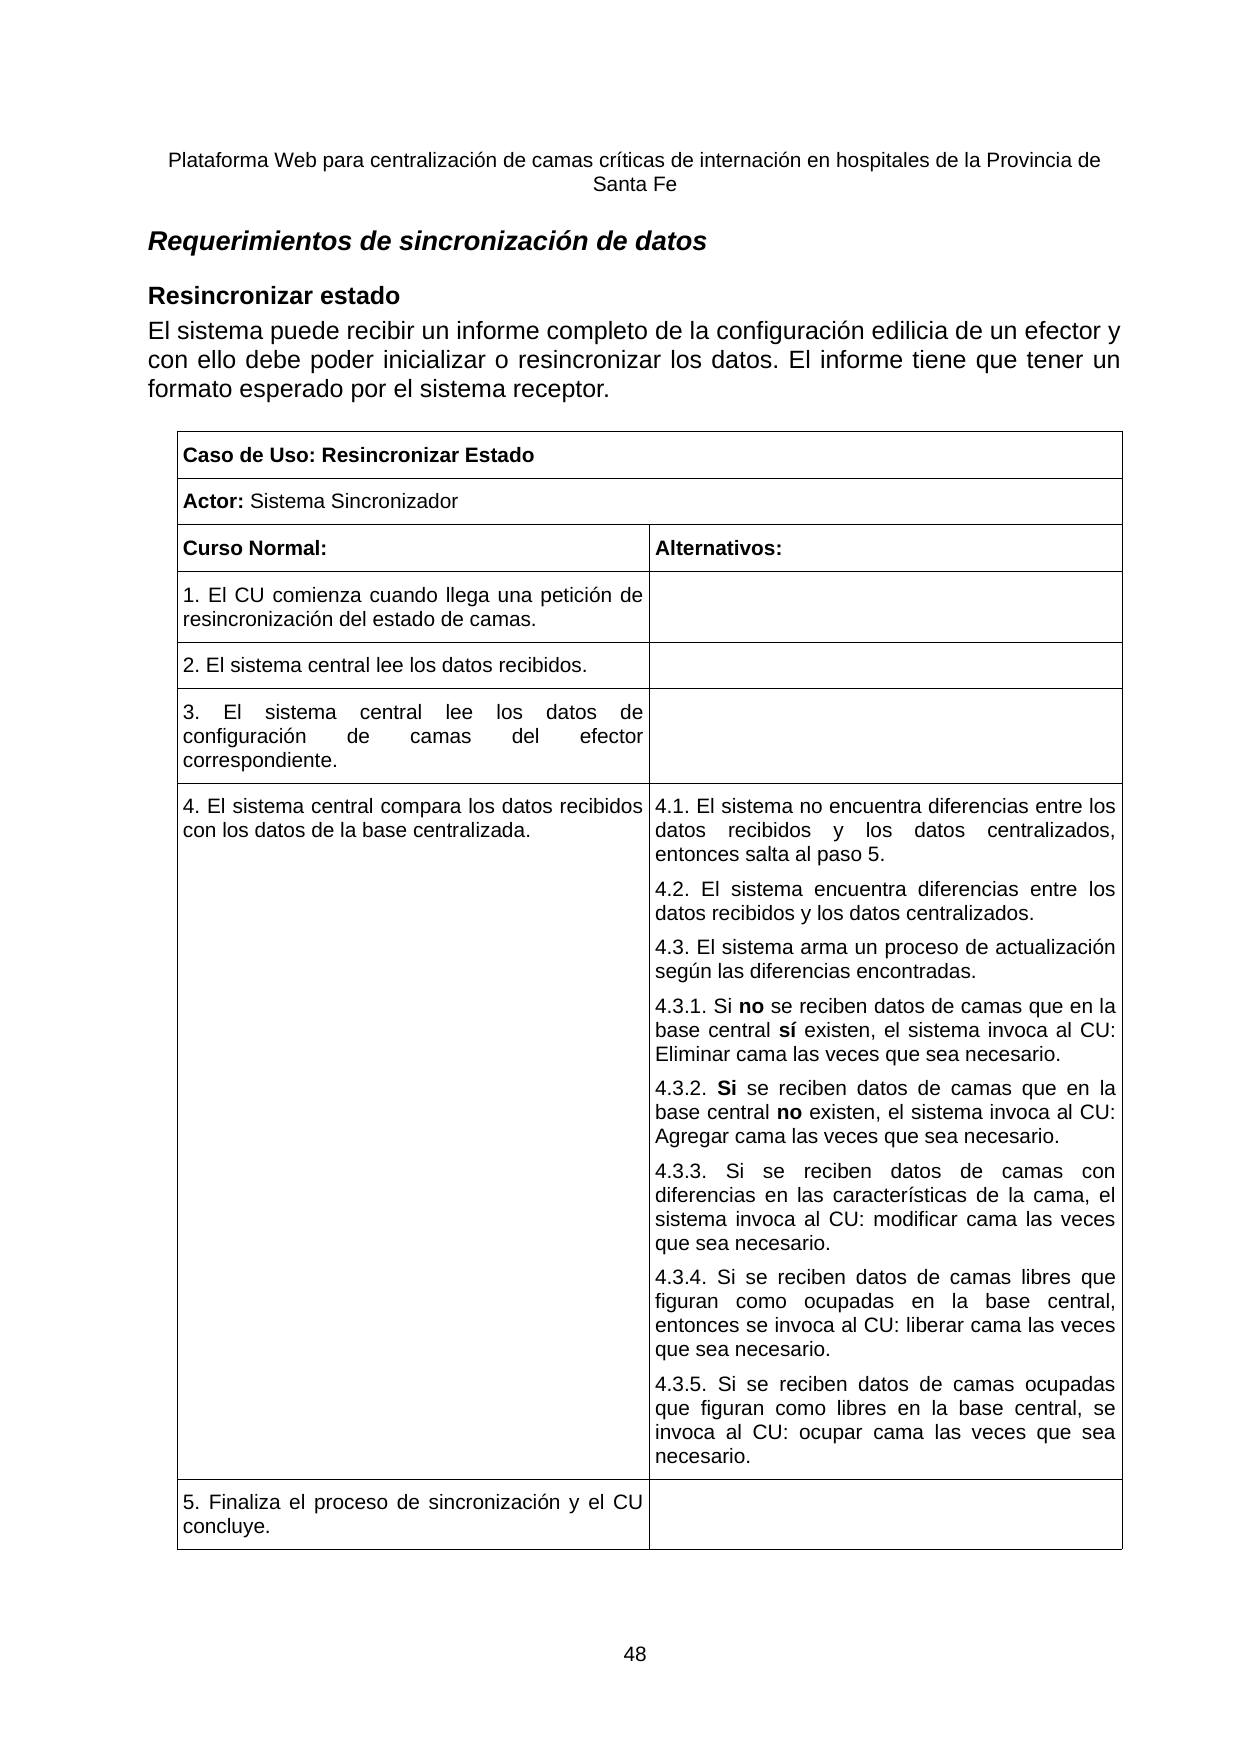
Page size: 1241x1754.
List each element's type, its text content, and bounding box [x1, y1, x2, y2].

table_cell 4.1. El sistema no encuentra diferencias entre los datos recibidos y los datos centralizados, entonces salta al paso 5. 4.2. El sistema encuentra diferencias entre los datos recibidos y los datos centralizados. 4.3. El sistema arma un proceso de actualización según las diferencias encontradas. 4.3.1. Si no se reciben datos de camas que en la base central sí existen, el sistema invoca al CU: Eliminar cama las veces que sea necesario. 4.3.2. Si se reciben datos de camas que en la base central no existen, el sistema invoca al CU: Agregar cama las veces que sea necesario. 4.3.3. Si se reciben datos de camas con diferencias en las características de la cama, el sistema invoca al CU: modificar cama las veces que sea necesario. 4.3.4. Si se reciben datos de camas libres que figuran como ocupadas en la base central, entonces se invoca al CU: liberar cama las veces que sea necesario. 4.3.5. Si se reciben datos de camas ocupadas que figuran como libres en la base central, se invoca al CU: ocupar cama las veces que sea necesario. [650, 784, 1122, 1478]
table_header Caso de Uso: Resincronizar Estado [178, 432, 1122, 478]
table_cell 3. El sistema central lee los datos de configuración de camas del efector correspondiente. [178, 689, 649, 782]
text El sistema puede recibir un informe completo de la configuración edilicia de un efector y con ello debe poder inicializar o resincronizar los datos. El informe tiene que tener un formato esperado por el sistema receptor. [148, 316, 1122, 402]
table_cell 4. El sistema central compara los datos recibidos con los datos de la base centralizada. [178, 784, 649, 1478]
table_cell Curso Normal: [178, 525, 649, 571]
table_cell 1. El CU comienza cuando llega una petición de resincronización del estado de camas. [178, 572, 649, 641]
table_cell 5. Finaliza el proceso de sincronización y el CU concluye. [178, 1480, 649, 1549]
subtitle Requerimientos de sincronización de datos [148, 225, 1122, 256]
subtitle Resincronizar estado [148, 281, 1122, 310]
table_cell [650, 572, 1122, 641]
table_cell [650, 689, 1122, 782]
table_cell Actor: Sistema Sincronizador [178, 479, 1122, 524]
table_cell [650, 643, 1122, 688]
table_cell [650, 1480, 1122, 1549]
table_cell 2. El sistema central lee los datos recibidos. [178, 643, 649, 688]
table_cell Alternativos: [650, 525, 1122, 571]
